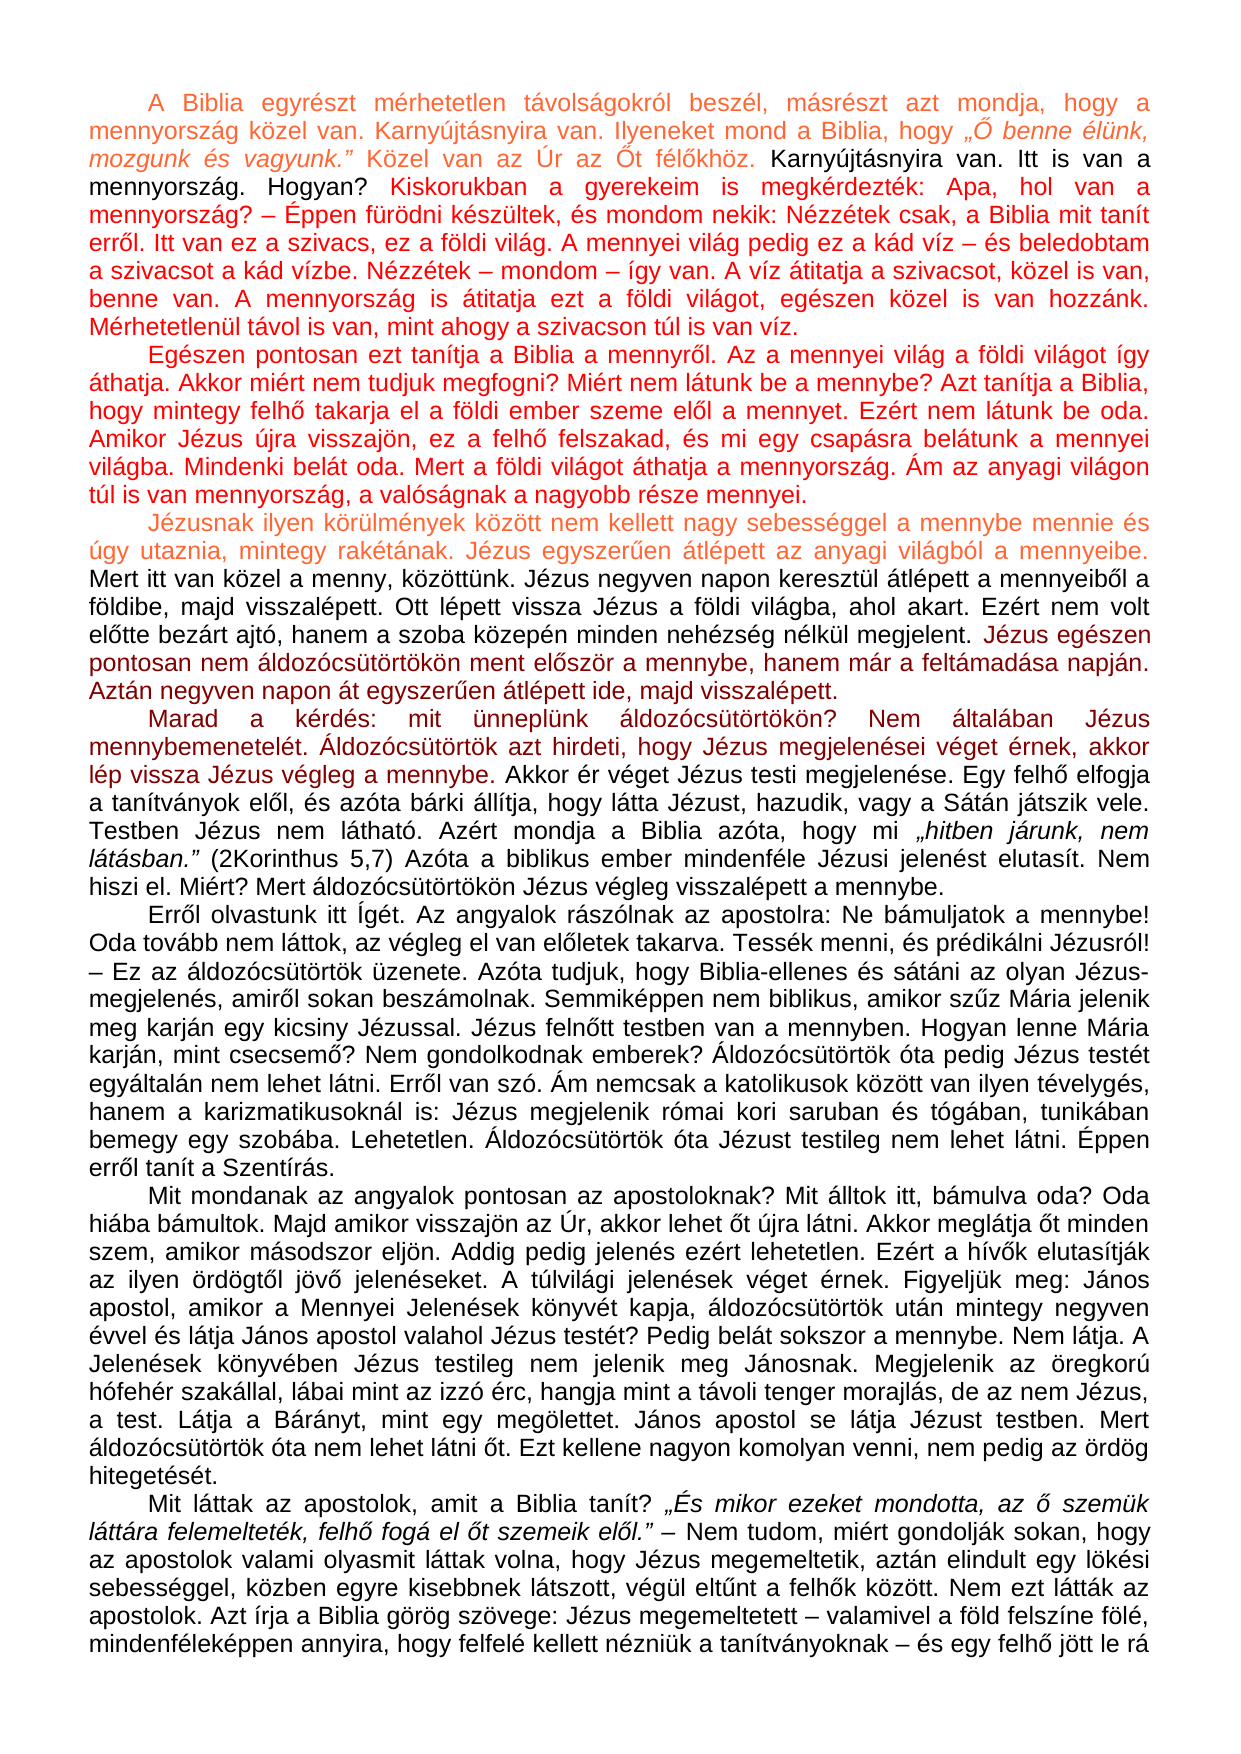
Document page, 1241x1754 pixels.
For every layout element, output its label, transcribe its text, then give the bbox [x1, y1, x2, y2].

text Marad a kérdés: mit ünneplünk áldozócsütörtökön? Nem általában Jézus mennybemenetelét. Áldozócsütörtök azt hirdeti, hogy Jézus megjelenései véget érnek, akkor lép vissza Jézus végleg a mennybe. Akkor ér véget Jézus testi megjelenése. Egy felhő elfogja a tanítványok elől, és azóta bárki állítja, hogy látta Jézust, hazudik, vagy a Sátán játszik vele. Testben Jézus nem látható. Azért mondja a Biblia azóta, hogy mi „hitben járunk, nem látásban.” (2Korinthus 5,7) Azóta a biblikus ember mindenféle Jézusi jelenést elutasít. Nem hiszi el. Miért? Mert áldozócsütörtökön Jézus végleg visszalépett a mennybe. [88, 705, 1152, 901]
text Mit mondanak az angyalok pontosan az apostoloknak? Mit álltok itt, bámulva oda? Oda hiába bámultok. Majd amikor visszajön az Úr, akkor lehet őt újra látni. Akkor meglátja őt minden szem, amikor másodszor eljön. Addig pedig jelenés ezért lehetetlen. Ezért a hívők elutasítják az ilyen ördögtől jövő jelenéseket. A túlvilági jelenések véget érnek. Figyeljük meg: János apostol, amikor a Mennyei Jelenések könyvét kapja, áldozócsütörtök után mintegy negyven évvel és látja János apostol valahol Jézus testét? Pedig belát sokszor a mennybe. Nem látja. A Jelenések könyvében Jézus testileg nem jelenik meg Jánosnak. Megjelenik az öregkorú hófehér szakállal, lábai mint az izzó érc, hangja mint a távoli tenger morajlás, de az nem Jézus, a test. Látja a Bárányt, mint egy megölettet. János apostol se látja Jézust testben. Mert áldozócsütörtök óta nem lehet látni őt. Ezt kellene nagyon komolyan venni, nem pedig az ördög hitegetését. [88, 1181, 1152, 1489]
text Mit láttak az apostolok, amit a Biblia tanít? „És mikor ezeket mondotta, az ő szemük láttára felemelteték, felhő fogá el őt szemeik elől.” – Nem tudom, miért gondolják sokan, hogy az apostolok valami olyasmit láttak volna, hogy Jézus megemeltetik, aztán elindult egy lökési sebességgel, közben egyre kisebbnek látszott, végül eltűnt a felhők között. Nem ezt látták az apostolok. Azt írja a Biblia görög szövege: Jézus megemeltetett – valamivel a föld felszíne fölé, mindenféleképpen annyira, hogy felfelé kellett nézniük a tanítványoknak – és egy felhő jött le rá [88, 1489, 1152, 1658]
text Erről olvastunk itt Ígét. Az angyalok rászólnak az apostolra: Ne bámuljatok a mennybe! Oda tovább nem láttok, az végleg el van előletek takarva. Tessék menni, és prédikálni Jézusról! – Ez az áldozócsütörtök üzenete. Azóta tudjuk, hogy Biblia-ellenes és sátáni az olyan Jézus-megjelenés, amiről sokan beszámolnak. Semmiképpen nem biblikus, amikor szűz Mária jelenik meg karján egy kicsiny Jézussal. Jézus felnőtt testben van a mennyben. Hogyan lenne Mária karján, mint csecsemő? Nem gondolkodnak emberek? Áldozócsütörtök óta pedig Jézus testét egyáltalán nem lehet látni. Erről van szó. Ám nemcsak a katolikusok között van ilyen tévelygés, hanem a karizmatikusoknál is: Jézus megjelenik római kori saruban és tógában, tunikában bemegy egy szobába. Lehetetlen. Áldozócsütörtök óta Jézust testileg nem lehet látni. Éppen erről tanít a Szentírás. [88, 901, 1152, 1181]
text Jézusnak ilyen körülmények között nem kellett nagy sebességgel a mennybe mennie és úgy utaznia, mintegy rakétának. Jézus egyszerűen átlépett az anyagi világból a mennyeibe. Mert itt van közel a menny, közöttünk. Jézus negyven napon keresztül átlépett a mennyeiből a földibe, majd visszalépett. Ott lépett vissza Jézus a földi világba, ahol akart. Ezért nem volt előtte bezárt ajtó, hanem a szoba közepén minden nehézség nélkül megjelent. Jézus egészen pontosan nem áldozócsütörtökön ment először a mennybe, hanem már a feltámadása napján. Aztán negyven napon át egyszerűen átlépett ide, majd visszalépett. [88, 509, 1152, 705]
text Egészen pontosan ezt tanítja a Biblia a mennyről. Az a mennyei világ a földi világot így áthatja. Akkor miért nem tudjuk megfogni? Miért nem látunk be a mennybe? Azt tanítja a Biblia, hogy mintegy felhő takarja el a földi ember szeme elől a mennyet. Ezért nem látunk be oda. Amikor Jézus újra visszajön, ez a felhő felszakad, és mi egy csapásra belátunk a mennyei világba. Mindenki belát oda. Mert a földi világot áthatja a mennyország. Ám az anyagi világon túl is van mennyország, a valóságnak a nagyobb része mennyei. [88, 341, 1152, 509]
text A Biblia egyrészt mérhetetlen távolságokról beszél, másrészt azt mondja, hogy a mennyország közel van. Karnyújtásnyira van. Ilyeneket mond a Biblia, hogy „Ő benne élünk, mozgunk és vagyunk.” Közel van az Úr az Őt félőkhöz. Karnyújtásnyira van. Itt is van a mennyország. Hogyan? Kiskorukban a gyerekeim is megkérdezték: Apa, hol van a mennyország? – Éppen fürödni készültek, és mondom nekik: Nézzétek csak, a Biblia mit tanít erről. Itt van ez a szivacs, ez a földi világ. A mennyei világ pedig ez a kád víz – és beledobtam a szivacsot a kád vízbe. Nézzétek – mondom – így van. A víz átitatja a szivacsot, közel is van, benne van. A mennyország is átitatja ezt a földi világot, egészen közel is van hozzánk. Mérhetetlenül távol is van, mint ahogy a szivacson túl is van víz. [88, 88, 1152, 341]
